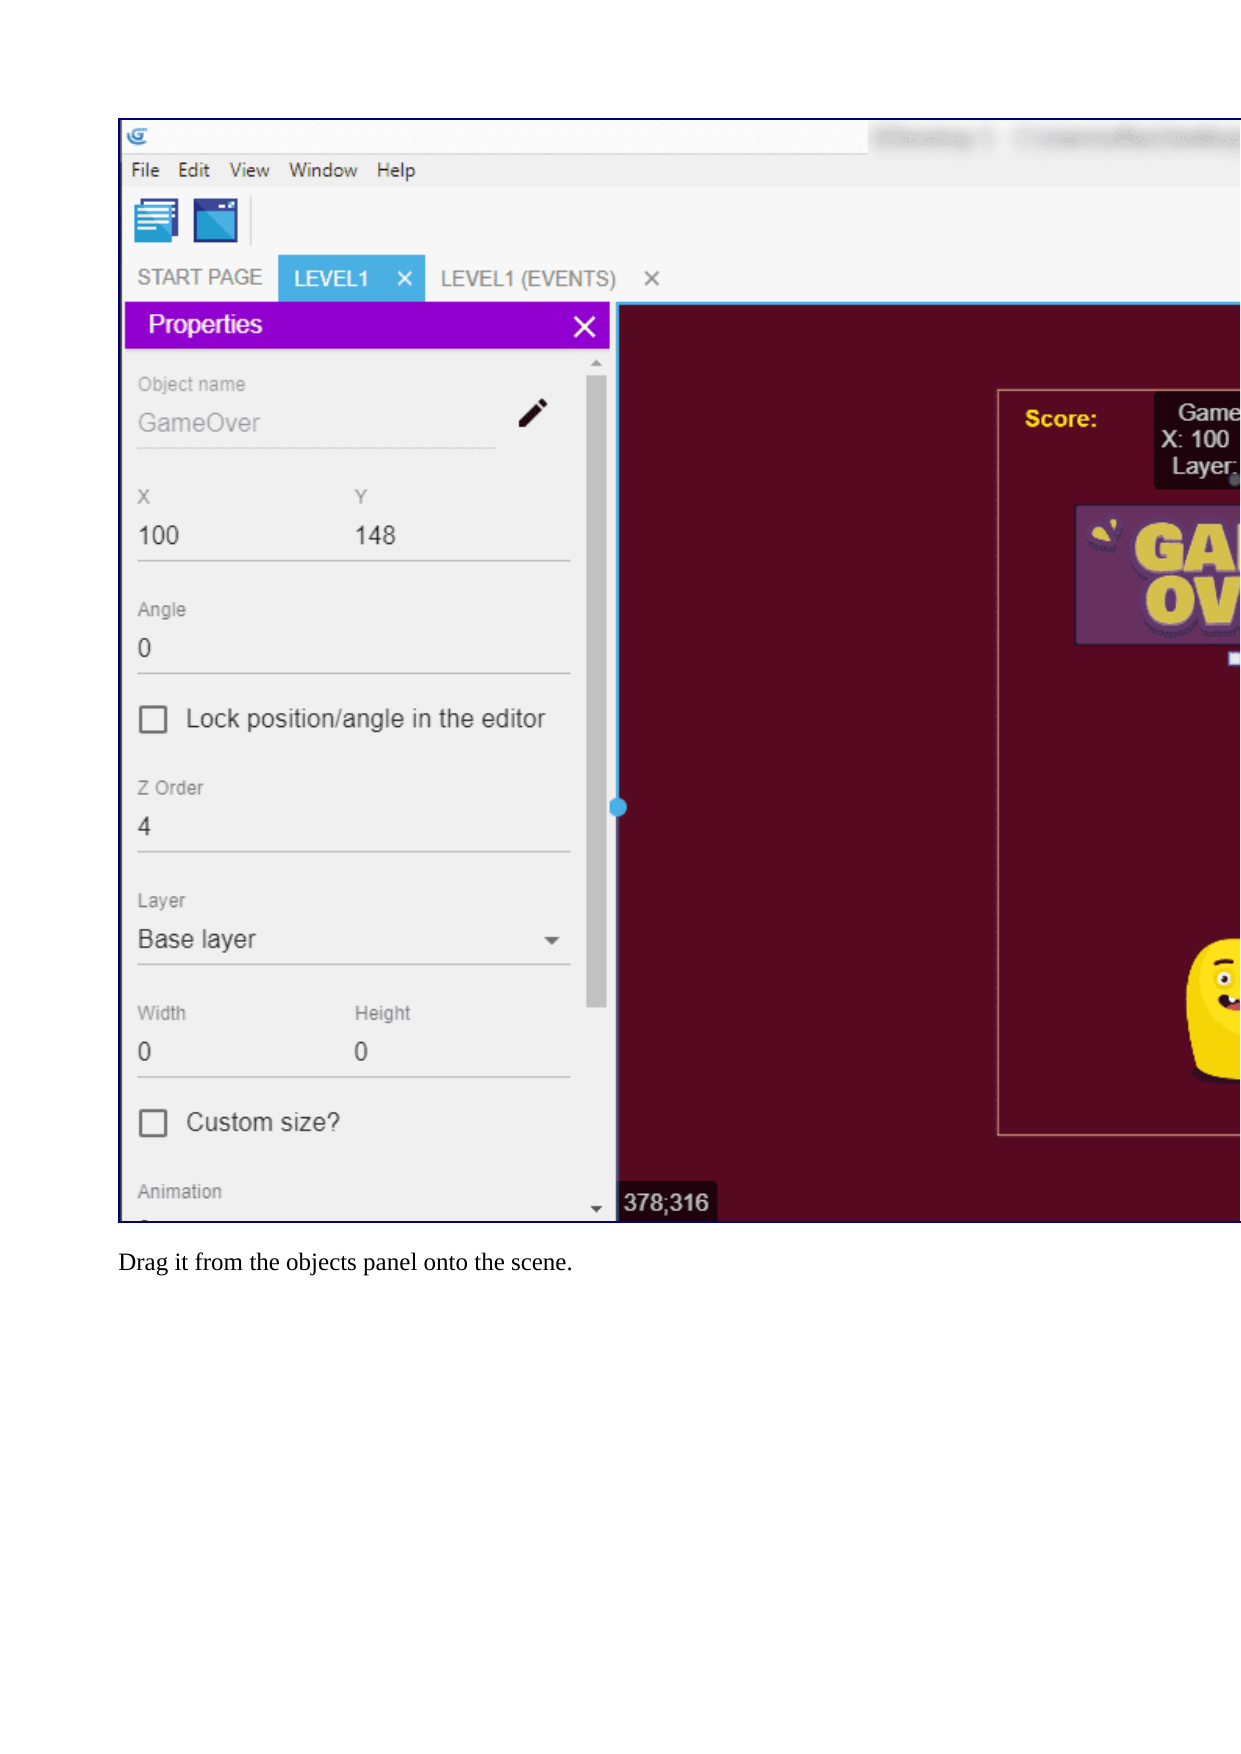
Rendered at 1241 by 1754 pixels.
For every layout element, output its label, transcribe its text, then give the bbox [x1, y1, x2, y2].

picture [120, 120, 1241, 1221]
text Drag it from the objects panel onto the scene. [118, 1247, 1122, 1276]
